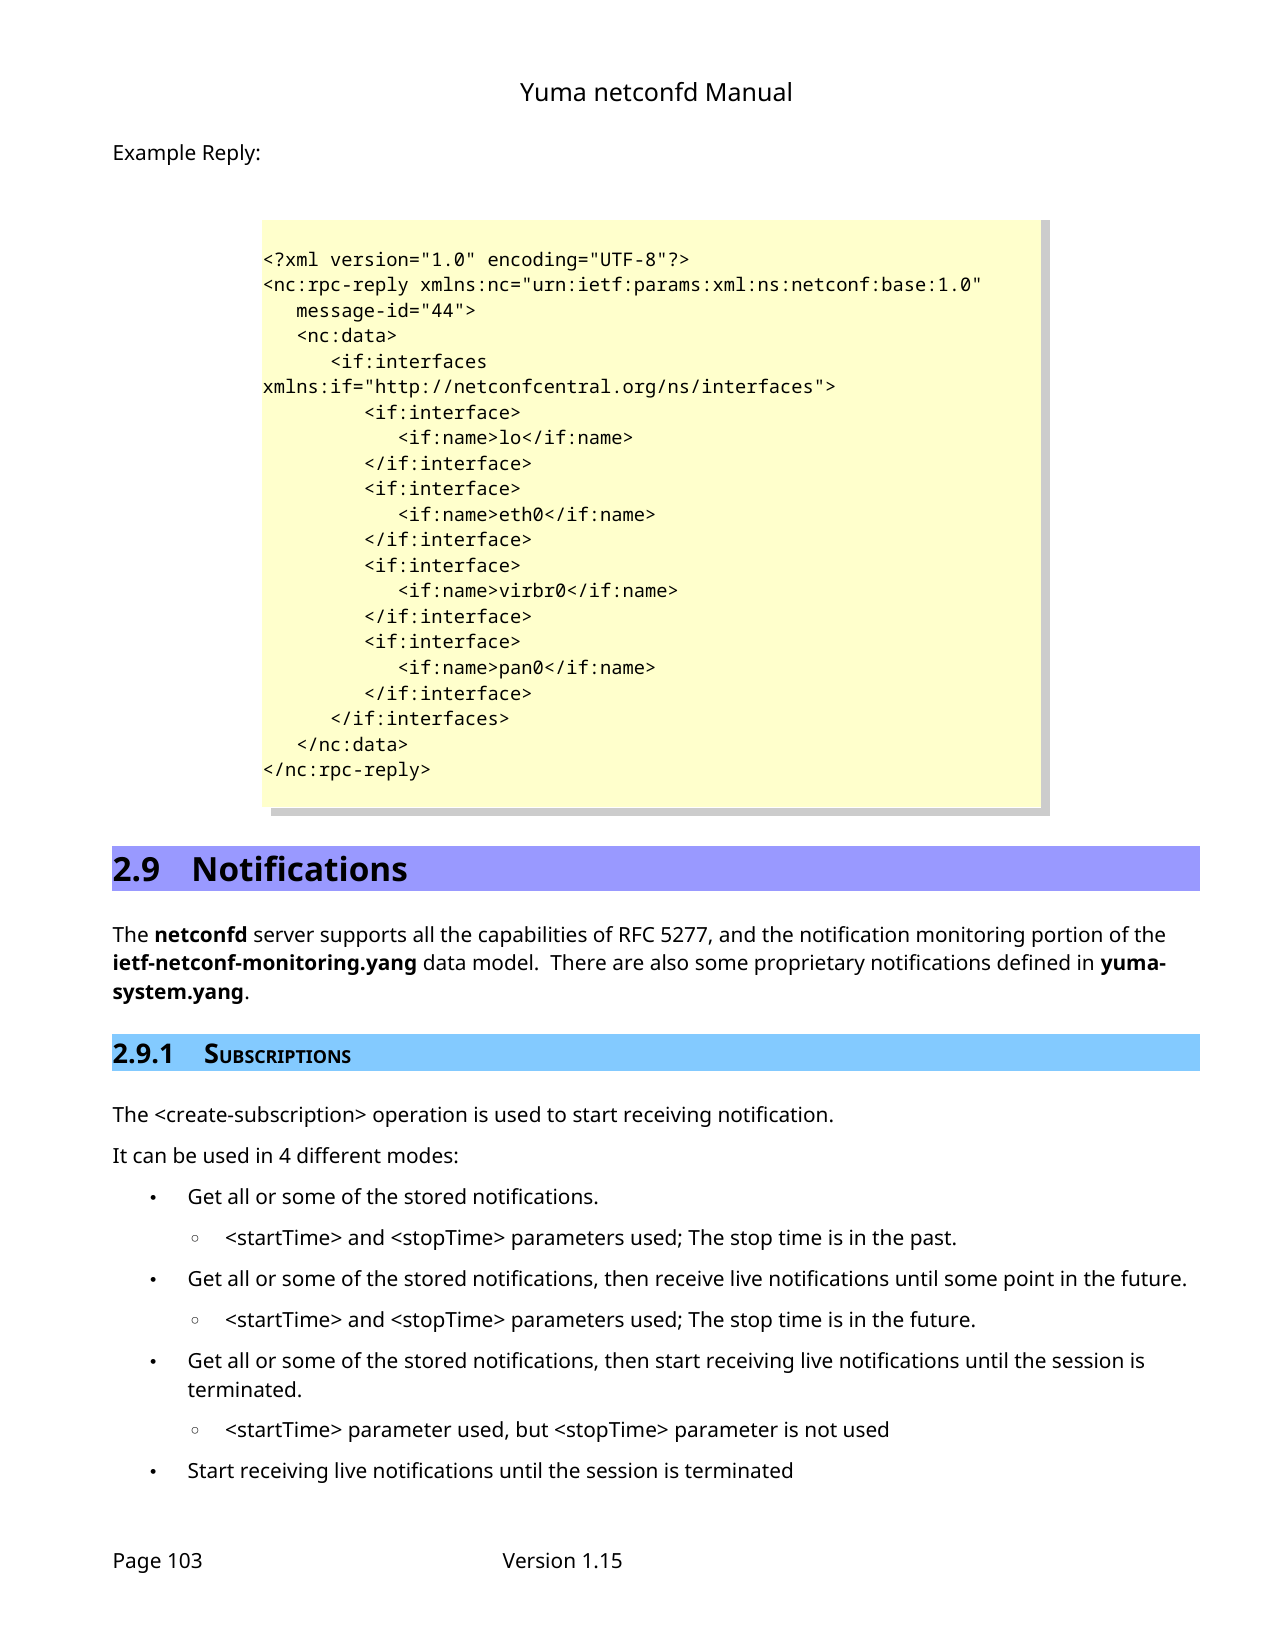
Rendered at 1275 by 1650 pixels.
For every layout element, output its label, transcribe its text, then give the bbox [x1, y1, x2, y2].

list Get all or some of the stored notifications, then start receiving live notifications until the session is terminated. [150, 1346, 1200, 1403]
list <startTime> and <stopTime> parameters used; The stop time is in the past. [187, 1223, 1200, 1252]
text <if:interface> [262, 552, 1041, 578]
subtitle Subscriptions [112, 1034, 1200, 1071]
text </nc:data> [262, 731, 1041, 756]
text <if:name>lo</if:name> [262, 424, 1041, 450]
text </if:interface> [262, 527, 1041, 552]
list Get all or some of the stored notifications. [150, 1182, 1200, 1211]
text <if:name>pan0</if:name> [262, 654, 1041, 680]
text <nc:rpc-reply xmlns:nc="urn:ietf:params:xml:ns:netconf:base:1.0" [262, 271, 1041, 297]
text <if:interface> [262, 629, 1041, 654]
list <startTime> and <stopTime> parameters used; The stop time is in the future. [187, 1305, 1200, 1334]
text <if:name>eth0</if:name> [262, 501, 1041, 527]
text <if:interface> [262, 476, 1041, 501]
text The <create-subscription> operation is used to start receiving notification. [112, 1101, 1200, 1129]
subtitle Notifications [112, 846, 1200, 891]
text </if:interface> [262, 450, 1041, 476]
text </nc:rpc-reply> [262, 756, 1041, 782]
text <nc:data> [262, 322, 1041, 348]
text message-id="44"> [262, 297, 1041, 322]
text </if:interface> [262, 603, 1041, 629]
text </if:interface> [262, 680, 1041, 705]
text <if:interfaces xmlns:if="http://netconfcentral.org/ns/interfaces"> [262, 348, 1041, 399]
text The netconfd server supports all the capabilities of RFC 5277, and the notification monitoring portion of the ietf-netconf-monitoring.yang data model. There are also some proprietary notifications defined in yuma-system.yang. [112, 920, 1200, 1005]
list <startTime> parameter used, but <stopTime> parameter is not used [187, 1416, 1200, 1444]
text </if:interfaces> [262, 705, 1041, 731]
text Example Reply: [112, 138, 1200, 167]
list Get all or some of the stored notifications, then receive live notifications until some point in the future. [150, 1264, 1200, 1293]
text <?xml version="1.0" encoding="UTF-8"?> [262, 246, 1041, 271]
text It can be used in 4 different modes: [112, 1142, 1200, 1170]
list Start receiving live notifications until the session is terminated [150, 1457, 1200, 1485]
text <if:name>virbr0</if:name> [262, 578, 1041, 603]
text <if:interface> [262, 399, 1041, 424]
